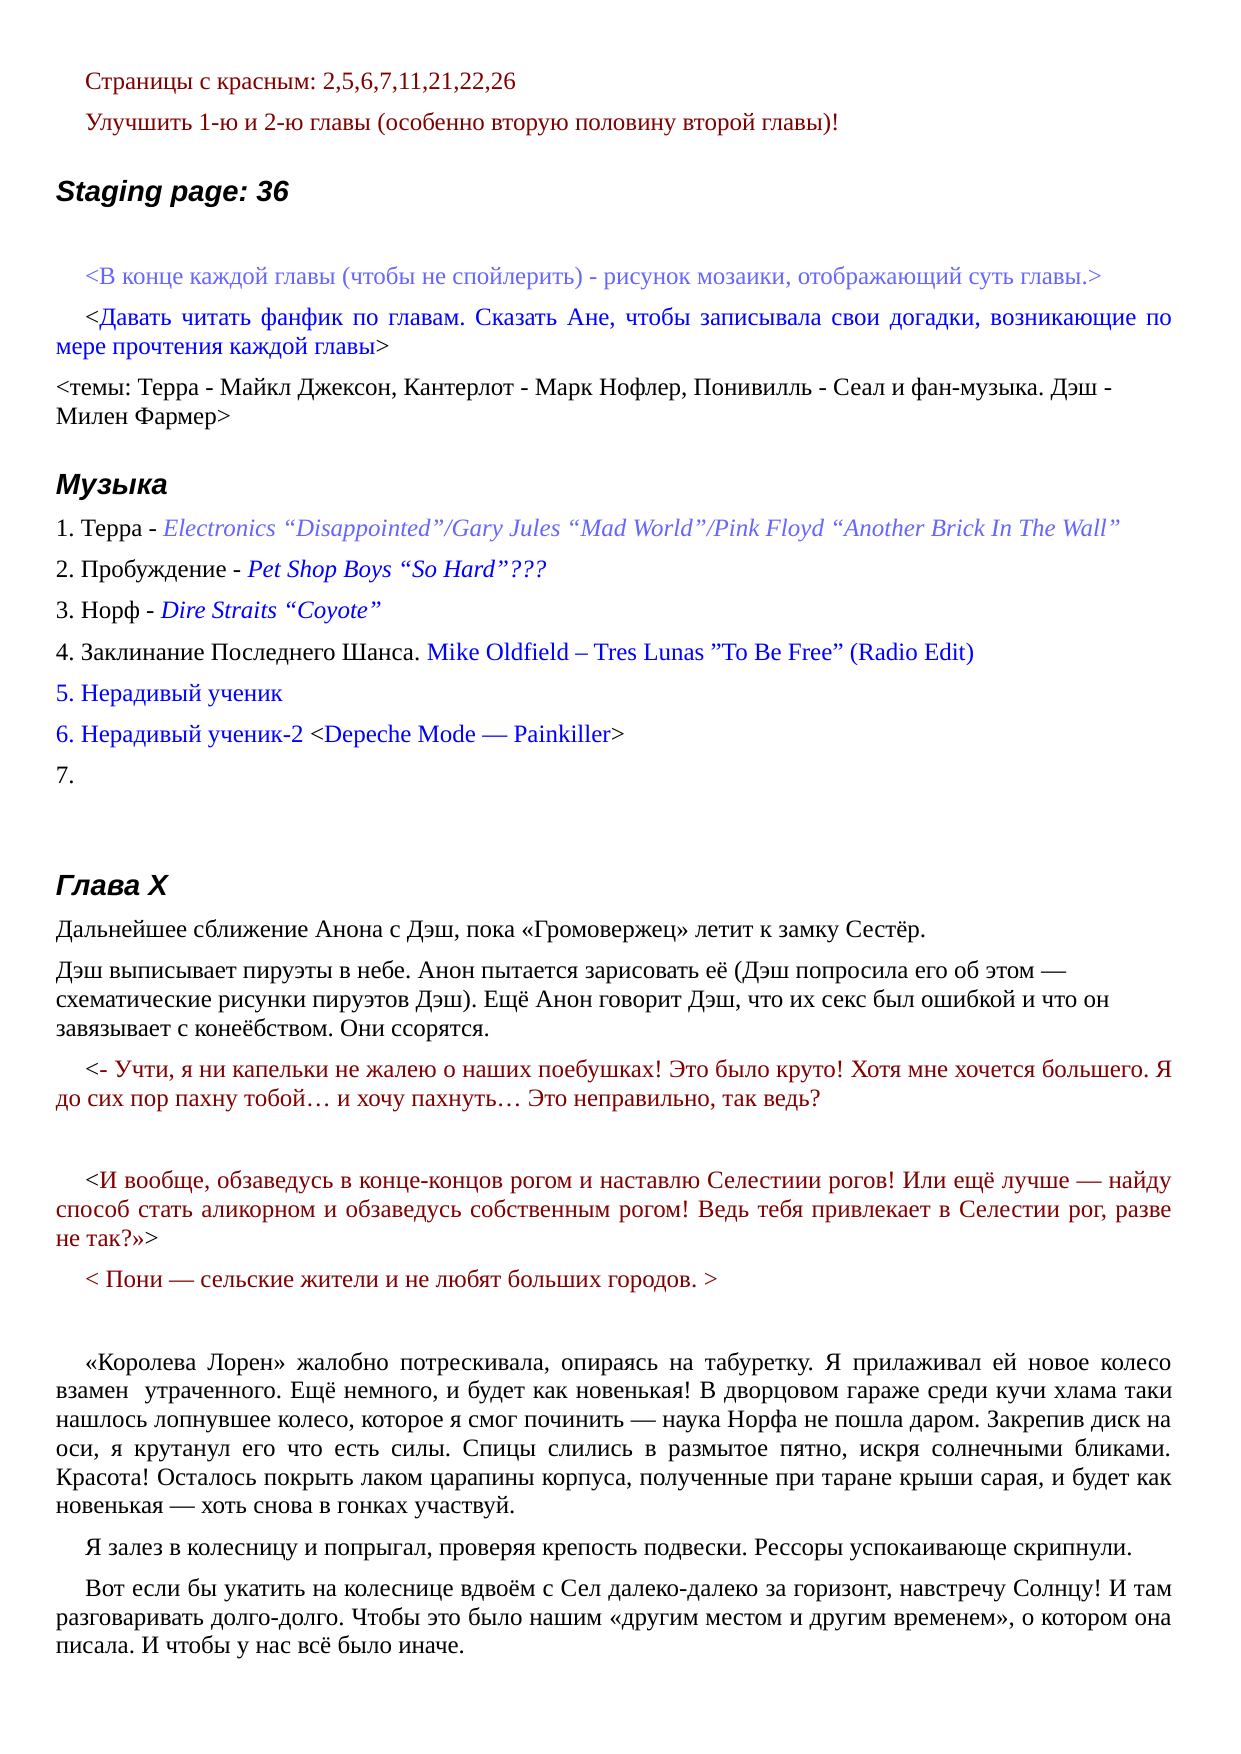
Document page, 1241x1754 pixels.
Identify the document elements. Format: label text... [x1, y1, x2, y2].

text «Королева Лорен» жалобно потрескивала, опираясь на табуретку. Я прилаживал ей новое колесо взамен утраченного. Ещё немного, и будет как новенькая! В дворцовом гараже среди кучи хлама таки нашлось лопнувшее колесо, которое я смог починить — наука Норфа не пошла даром. Закрепив диск на оси, я крутанул его что есть силы. Спицы слились в размытое пятно, искря солнечными бликами. Красота! Осталось покрыть лаком царапины корпуса, полученные при таране крыши сарая, и будет как новенькая — хоть снова в гонках участвуй. [56, 1347, 1173, 1519]
subtitle Staging page: 36 [56, 173, 1173, 207]
text 4. Заклинание Последнего Шанса. Mike Oldfield – Tres Lunas ”To Be Free” (Radio Edit) [56, 637, 1173, 666]
text 2. Пробуждение - Pet Shop Boys “So Hard”??? [56, 554, 1173, 583]
text Дальнейшее сближение Анона с Дэш, пока «Громовержец» летит к замку Сестёр. [56, 914, 1173, 943]
text Вот если бы укатить на колеснице вдвоём с Сел далеко-далеко за горизонт, навстречу Солнцу! И там разговаривать долго-долго. Чтобы это было нашим «другим местом и другим временем», о котором она писала. И чтобы у нас всё было иначе. [56, 1573, 1173, 1659]
text < Пони — сельские жители и не любят больших городов. > [56, 1264, 1173, 1293]
text Страницы с красным: 2,5,6,7,11,21,22,26 [56, 66, 1173, 95]
text 1. Терра - Electronics “Disappointed”/Gary Jules “Mad World”/Pink Floyd “Another Brick In The Wall” [56, 513, 1173, 542]
text Улучшить 1-ю и 2-ю главы (особенно вторую половину второй главы)! [56, 107, 1173, 136]
text <- Учти, я ни капельки не жалею о наших поебушках! Это было круто! Хотя мне хочется большего. Я до сих пор пахну тобой… и хочу пахнуть… Это неправильно, так ведь? [56, 1054, 1173, 1112]
text <И вообще, обзаведусь в конце-концов рогом и наставлю Селестиии рогов! Или ещё лучше — найду способ стать аликорном и обзаведусь собственным рогом! Ведь тебя привлекает в Селестии рог, разве не так?»> [56, 1165, 1173, 1252]
subtitle Глава X [56, 868, 1173, 902]
text 7. [56, 761, 1173, 789]
text 5. Нерадивый ученик [56, 678, 1173, 707]
text Я залез в колесницу и попрыгал, проверяя крепость подвески. Рессоры успокаивающе скрипнули. [56, 1532, 1173, 1560]
text 6. Нерадивый ученик-2 <Depeche Mode — Painkiller> [56, 719, 1173, 748]
text Дэш выписывает пируэты в небе. Анон пытается зарисовать её (Дэш попросила его об этом — схематические рисунки пируэтов Дэш). Ещё Анон говорит Дэш, что их секс был ошибкой и что он завязывает с конеёбством. Они ссорятся. [56, 955, 1173, 1042]
text <Давать читать фанфик по главам. Сказать Ане, чтобы записывала свои догадки, возникающие по мере прочтения каждой главы> [56, 302, 1173, 359]
subtitle Музыка [56, 467, 1173, 501]
text 3. Норф - Dire Straits “Coyote” [56, 596, 1173, 624]
text <темы: Терра - Майкл Джексон, Кантерлот - Марк Нофлер, Понивилль - Сеал и фан-музыка. Дэш - Милен Фармер> [56, 372, 1173, 429]
text <В конце каждой главы (чтобы не спойлерить) - рисунок мозаики, отображающий суть главы.> [56, 261, 1173, 289]
